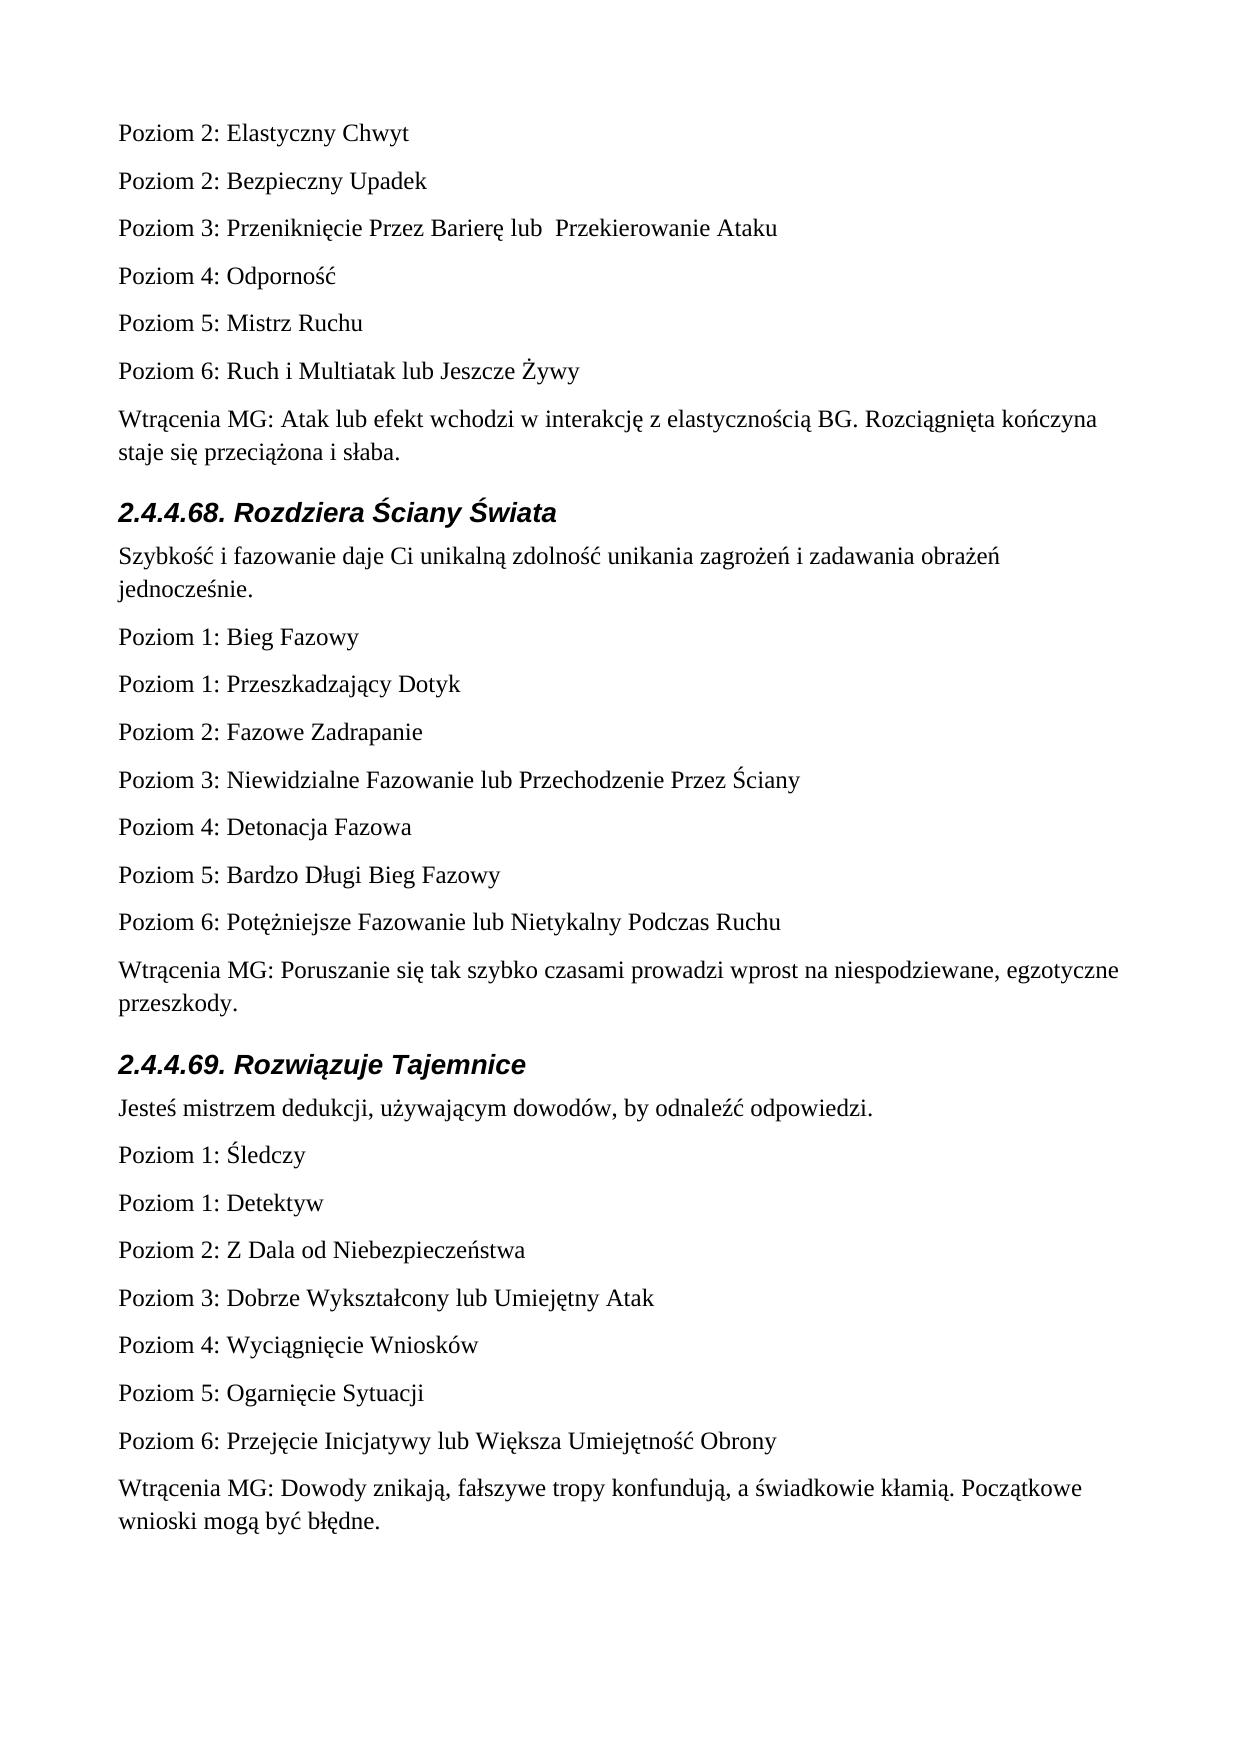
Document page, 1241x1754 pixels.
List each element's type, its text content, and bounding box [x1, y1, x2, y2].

text Wtrącenia MG: Dowody znikają, fałszywe tropy konfundują, a świadkowie kłamią. Początkowe wnioski mogą być błędne. [118, 1473, 1122, 1535]
text Wtrącenia MG: Poruszanie się tak szybko czasami prowadzi wprost na niespodziewane, egzotyczne przeszkody. [118, 955, 1122, 1017]
text Poziom 6: Potężniejsze Fazowanie lub Nietykalny Podczas Ruchu [118, 907, 1122, 936]
text Poziom 1: Przeszkadzający Dotyk [118, 669, 1122, 698]
text Jesteś mistrzem dedukcji, używającym dowodów, by odnaleźć odpowiedzi. [118, 1093, 1122, 1121]
text Poziom 1: Detektyw [118, 1188, 1122, 1217]
text Poziom 2: Fazowe Zadrapanie [118, 717, 1122, 746]
text Poziom 4: Detonacja Fazowa [118, 812, 1122, 841]
text Poziom 1: Bieg Fazowy [118, 622, 1122, 651]
text Poziom 6: Przejęcie Inicjatywy lub Większa Umiejętność Obrony [118, 1426, 1122, 1454]
text Poziom 5: Ogarnięcie Sytuacji [118, 1378, 1122, 1407]
subtitle 2.4.4.69. Rozwiązuje Tajemnice [118, 1048, 1122, 1080]
text Wtrącenia MG: Atak lub efekt wchodzi w interakcję z elastycznością BG. Rozciągnięta kończyna staje się przeciążona i słaba. [118, 404, 1122, 466]
text Poziom 1: Śledczy [118, 1140, 1122, 1169]
text Poziom 3: Przeniknięcie Przez Barierę lub Przekierowanie Ataku [118, 213, 1122, 242]
text Poziom 6: Ruch i Multiatak lub Jeszcze Żywy [118, 356, 1122, 385]
subtitle 2.4.4.68. Rozdziera Ściany Świata [118, 497, 1122, 529]
text Poziom 2: Bezpieczny Upadek [118, 166, 1122, 194]
text Poziom 5: Mistrz Ruchu [118, 308, 1122, 337]
text Poziom 2: Z Dala od Niebezpieczeństwa [118, 1235, 1122, 1264]
text Szybkość i fazowanie daje Ci unikalną zdolność unikania zagrożeń i zadawania obrażeń jednocześnie. [118, 541, 1122, 603]
text Poziom 2: Elastyczny Chwyt [118, 118, 1122, 147]
text Poziom 4: Odporność [118, 261, 1122, 290]
text Poziom 3: Dobrze Wykształcony lub Umiejętny Atak [118, 1283, 1122, 1312]
text Poziom 5: Bardzo Długi Bieg Fazowy [118, 860, 1122, 889]
text Poziom 3: Niewidzialne Fazowanie lub Przechodzenie Przez Ściany [118, 765, 1122, 793]
text Poziom 4: Wyciągnięcie Wniosków [118, 1331, 1122, 1359]
